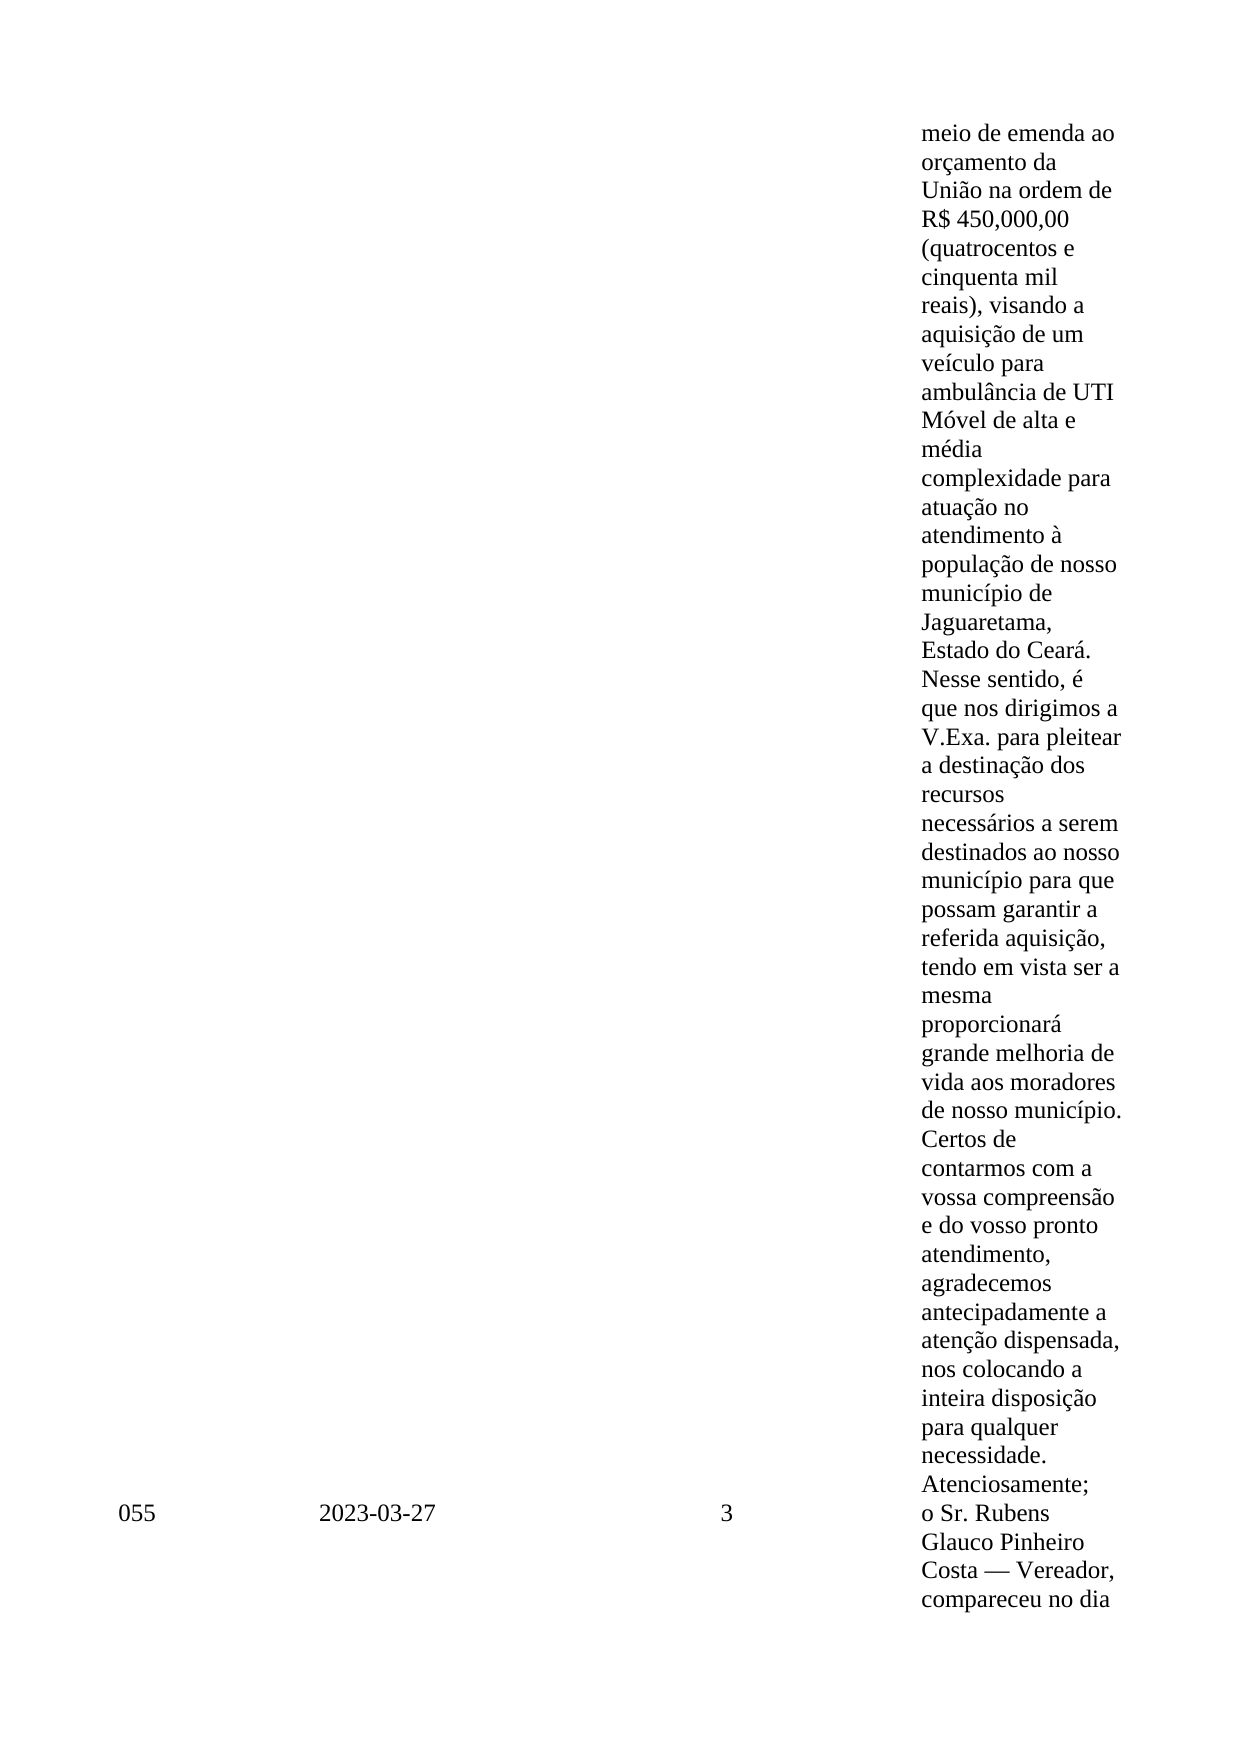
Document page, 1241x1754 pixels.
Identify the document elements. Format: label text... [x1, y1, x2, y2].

table_cell [520, 1498, 720, 1613]
table_cell [118, 118, 319, 1498]
table_cell o Sr. Rubens Glauco Pinheiro Costa — Vereador, compareceu no dia [921, 1498, 1122, 1613]
table_cell 055 [118, 1498, 319, 1613]
table_cell 3 [720, 1498, 921, 1613]
table_cell [520, 118, 720, 1498]
table_cell [319, 118, 519, 1498]
table_cell meio de emenda ao orçamento da União na ordem de R$ 450,000,00 (quatrocentos e cinquenta mil reais), visando a aquisição de um veículo para ambulância de UTI Móvel de alta e média complexidade para atuação no atendimento à população de nosso município de Jaguaretama, Estado do Ceará. Nesse sentido, é que nos dirigimos a V.Exa. para pleitear a destinação dos recursos necessários a serem destinados ao nosso município para que possam garantir a referida aquisição, tendo em vista ser a mesma proporcionará grande melhoria de vida aos moradores de nosso município. Certos de contarmos com a vossa compreensão e do vosso pronto atendimento, agradecemos antecipadamente a atenção dispensada, nos colocando a inteira disposição para qualquer necessidade. Atenciosamente; [921, 118, 1122, 1498]
table_cell [720, 118, 921, 1498]
table_cell 2023-03-27 [319, 1498, 519, 1613]
